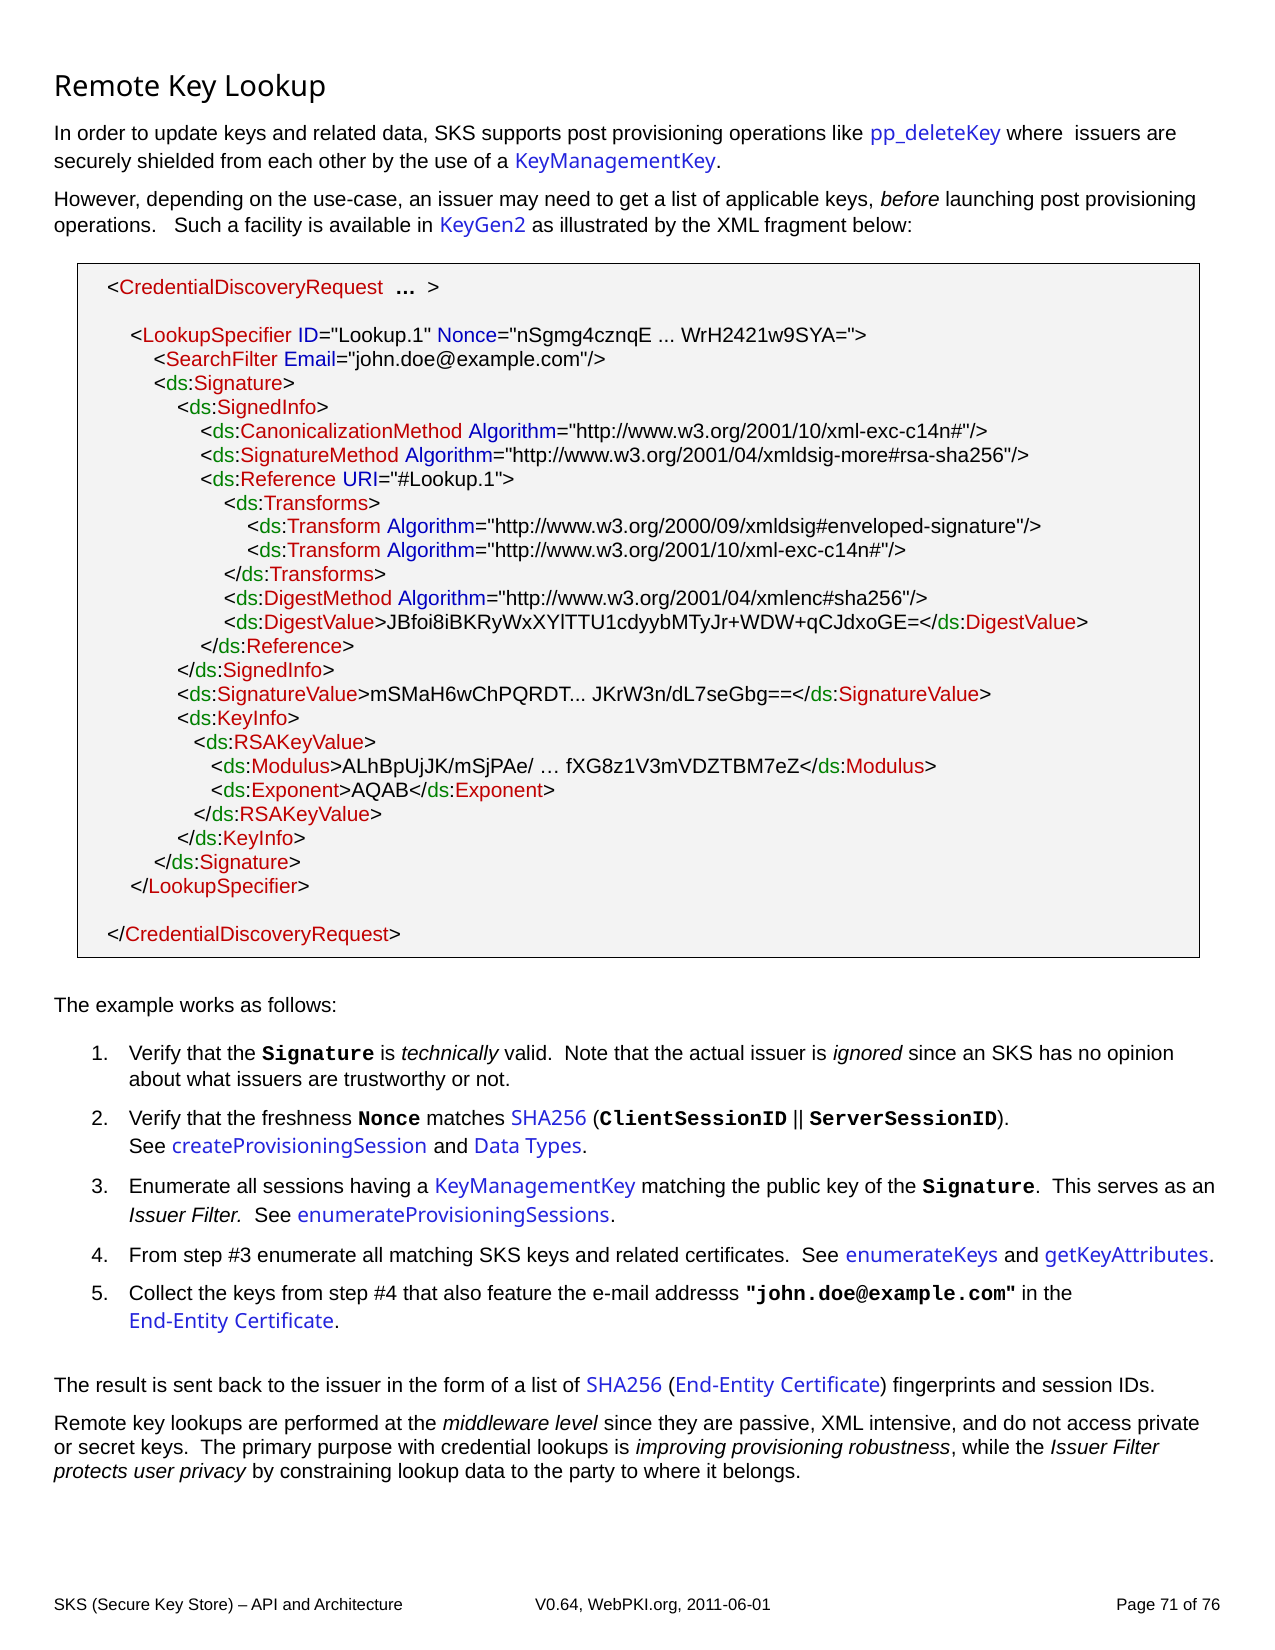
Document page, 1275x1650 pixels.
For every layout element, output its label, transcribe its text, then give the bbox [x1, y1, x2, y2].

list Enumerate all sessions having a KeyManagementKey matching the public key of the Signature. This serves as an Issuer Filter. See enumerateProvisioningSessions. [91, 1171, 1221, 1228]
list Collect the keys from step #4 that also feature the e-mail addresss "john.doe@example.com" in the End-Entity Certificate. [91, 1280, 1221, 1334]
table_header <CredentialDiscoveryRequest … > <LookupSpecifier ID="Lookup.1" Nonce="nSgmg4cznqE ... WrH2421w9SYA="> <SearchFilter Email="john.doe@example.com"/> <ds:Signature> <ds:SignedInfo> <ds:CanonicalizationMethod Algorithm="http://www.w3.org/2001/10/xml-exc-c14n#"/> <ds:SignatureMethod Algorithm="http://www.w3.org/2001/04/xmldsig-more#rsa-sha256"/> <ds:Reference URI="#Lookup.1"> <ds:Transforms> <ds:Transform Algorithm="http://www.w3.org/2000/09/xmldsig#enveloped-signature"/> <ds:Transform Algorithm="http://www.w3.org/2001/10/xml-exc-c14n#"/> </ds:Transforms> <ds:DigestMethod Algorithm="http://www.w3.org/2001/04/xmlenc#sha256"/> <ds:DigestValue>JBfoi8iBKRyWxXYlTTU1cdyybMTyJr+WDW+qCJdxoGE=</ds:DigestValue> </ds:Reference> </ds:SignedInfo> <ds:SignatureValue>mSMaH6wChPQRDT... JKrW3n/dL7seGbg==</ds:SignatureValue> <ds:KeyInfo> <ds:RSAKeyValue> <ds:Modulus>ALhBpUjJK/mSjPAe/ … fXG8z1V3mVDZTBM7eZ</ds:Modulus> <ds:Exponent>AQAB</ds:Exponent> </ds:RSAKeyValue> </ds:KeyInfo> </ds:Signature> </LookupSpecifier> </CredentialDiscoveryRequest> [78, 264, 1199, 957]
text However, depending on the use-case, an issuer may need to get a list of applicable keys, before launching post provisioning operations. Such a facility is available in KeyGen2 as illustrated by the XML fragment below: [54, 186, 1221, 263]
list Verify that the Signature is technically valid. Note that the actual issuer is ignored since an SKS has no opinion about what issuers are trustworthy or not. [91, 1041, 1221, 1091]
text The example works as follows: [54, 993, 1221, 1041]
subtitle Remote Key Lookup [54, 66, 1221, 105]
list Verify that the freshness Nonce matches SHA256 (ClientSessionID || ServerSessionID). See createProvisioningSession and Data Types. [91, 1103, 1221, 1159]
list From step #3 enumerate all matching SKS keys and related certificates. See enumerateKeys and getKeyAttributes. [91, 1240, 1221, 1268]
text Remote key lookups are performed at the middleware level since they are passive, XML intensive, and do not access private or secret keys. The primary purpose with credential lookups is improving provisioning robustness, while the Issuer Filter protects user privacy by constraining lookup data to the party to where it belongs. [54, 1411, 1221, 1482]
text The result is sent back to the issuer in the form of a list of SHA256 (End-Entity Certificate) fingerprints and session IDs. [54, 1346, 1221, 1399]
text In order to update keys and related data, SKS supports post provisioning operations like pp_deleteKey where issuers are securely shielded from each other by the use of a KeyManagementKey. [54, 118, 1221, 175]
